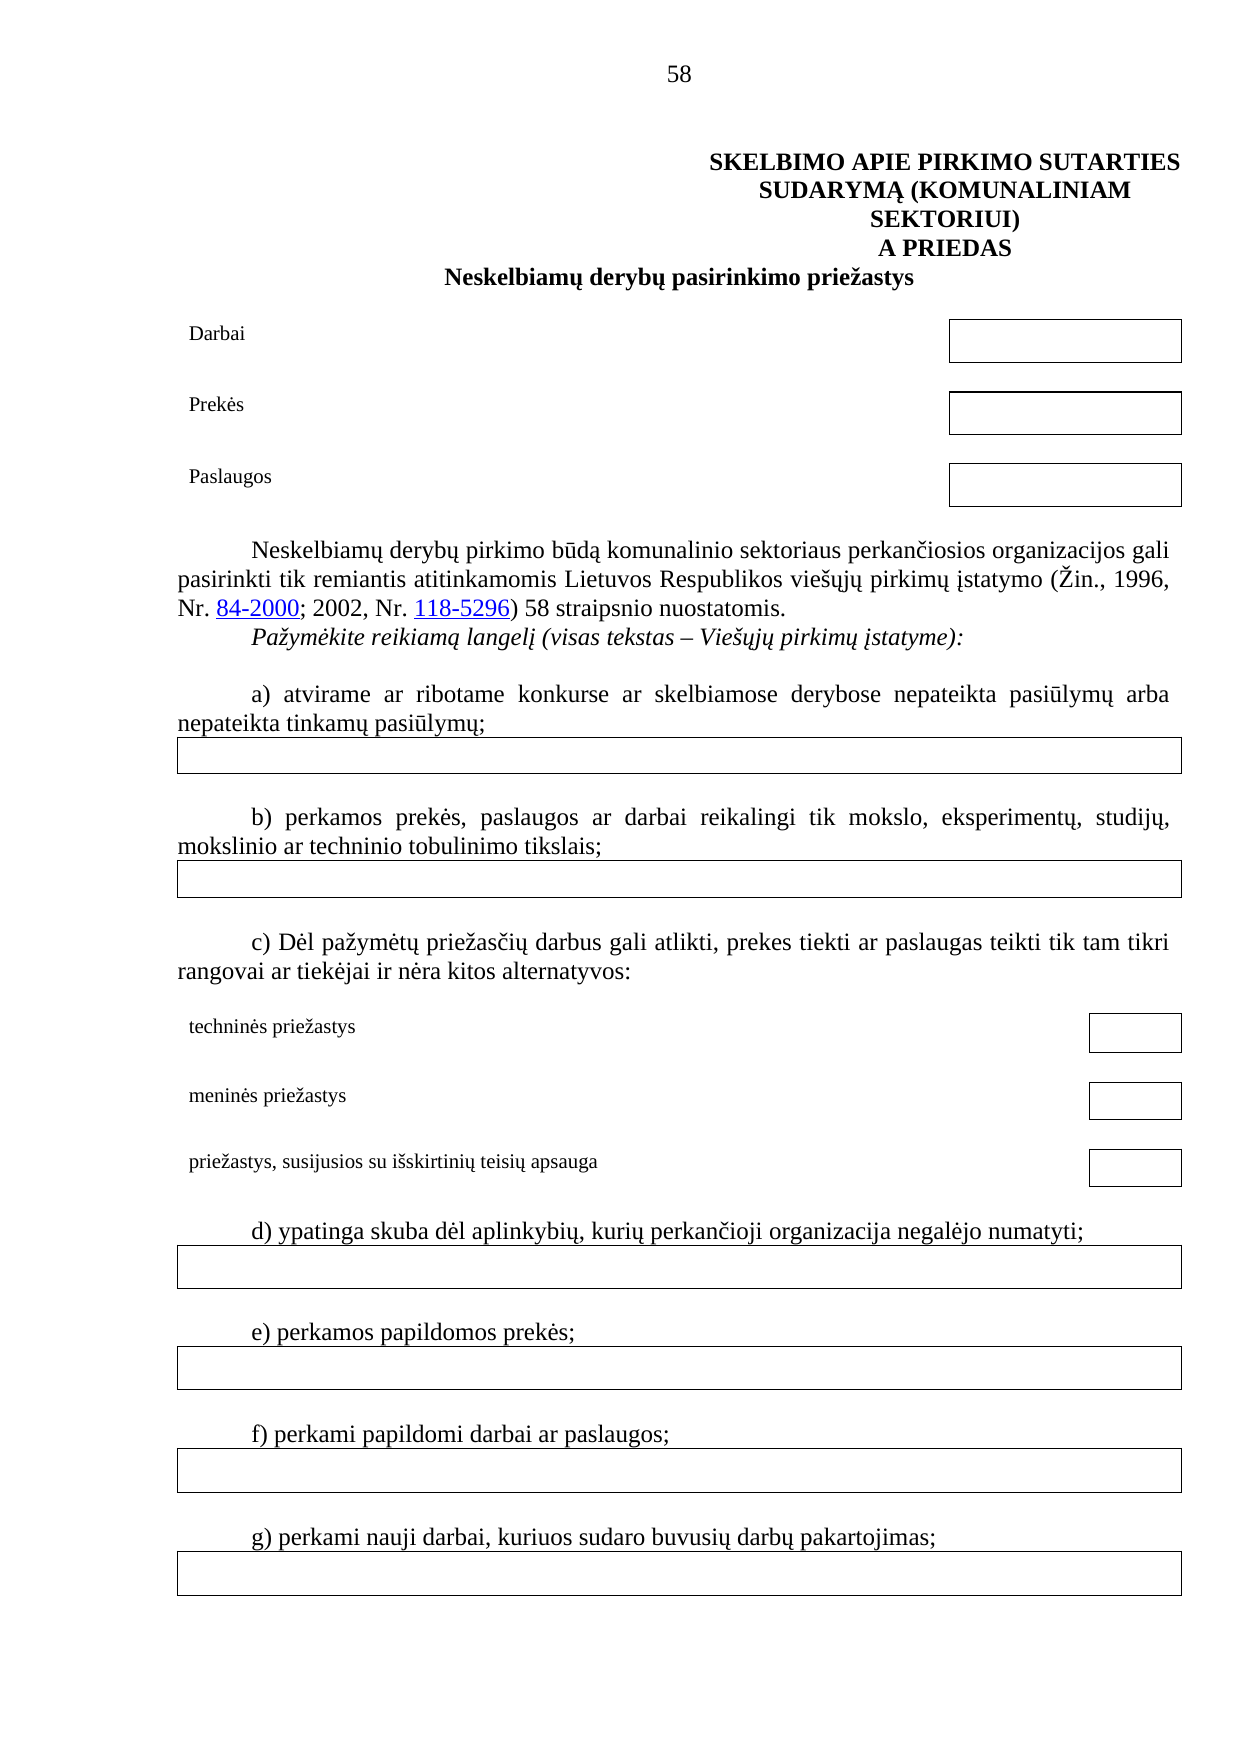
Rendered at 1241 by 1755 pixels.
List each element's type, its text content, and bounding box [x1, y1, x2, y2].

table_header [1090, 1083, 1181, 1119]
table_header [178, 1449, 1181, 1492]
table_header [178, 1552, 1181, 1594]
text Neskelbiamų derybų pirkimo būdą komunalinio sektoriaus perkančiosios organizacijos gali pasirinkti tik remiantis atitinkamomis Lietuvos Respublikos viešųjų pirkimų įstatymo (Žin., 1996, Nr. 84-2000; 2002, Nr. 118-5296) 58 straipsnio nuostatomis. [177, 535, 1171, 622]
table_header [178, 1347, 1181, 1389]
text a) atvirame ar ribotame konkurse ar skelbiamose derybose nepateikta pasiūlymų arba nepateikta tinkamų pasiūlymų; [177, 679, 1171, 737]
text f) perkami papildomi darbai ar paslaugos; [177, 1419, 1122, 1448]
text SEKTORIUI) [177, 204, 1181, 233]
text Neskelbiamų derybų pasirinkimo priežastys [177, 262, 1181, 291]
table_header Prekės [177, 391, 949, 433]
text SKELBIMO APIE PIRKIMO SUTARTIES [177, 147, 1181, 176]
table_header [950, 320, 1181, 362]
table_header Darbai [177, 319, 949, 362]
text SUDARYMĄ (KOMUNALINIAM [177, 176, 1181, 204]
text g) perkami nauji darbai, kuriuos sudaro buvusių darbų pakartojimas; [177, 1522, 1122, 1551]
table_header [1090, 1014, 1181, 1052]
table_header Paslaugos [177, 463, 949, 506]
table_header [950, 464, 1181, 506]
table_header techninės priežastys [177, 1013, 1089, 1052]
table_header [178, 861, 1181, 897]
text A PRIEDAS [177, 233, 1181, 262]
text b) perkamos prekės, paslaugos ar darbai reikalingi tik mokslo, eksperimentų, studijų, mokslinio ar techninio tobulinimo tikslais; [177, 802, 1171, 860]
text Pažymėkite reikiamą langelį (visas tekstas – Viešųjų pirkimų įstatyme): [177, 622, 1052, 650]
table_header [178, 738, 1181, 772]
text c) Dėl pažymėtų priežasčių darbus gali atlikti, prekes tiekti ar paslaugas teikti tik tam tikri rangovai ar tiekėjai ir nėra kitos alternatyvos: [177, 927, 1171, 984]
table_header priežastys, susijusios su išskirtinių teisių apsauga [177, 1149, 1089, 1186]
table_header [950, 393, 1181, 433]
text d) ypatinga skuba dėl aplinkybių, kurių perkančioji organizacija negalėjo numatyti; [177, 1216, 1190, 1244]
table_header [1090, 1150, 1181, 1186]
table_header meninės priežastys [177, 1082, 1089, 1119]
table_header [178, 1246, 1181, 1288]
text e) perkamos papildomos prekės; [177, 1317, 1122, 1346]
